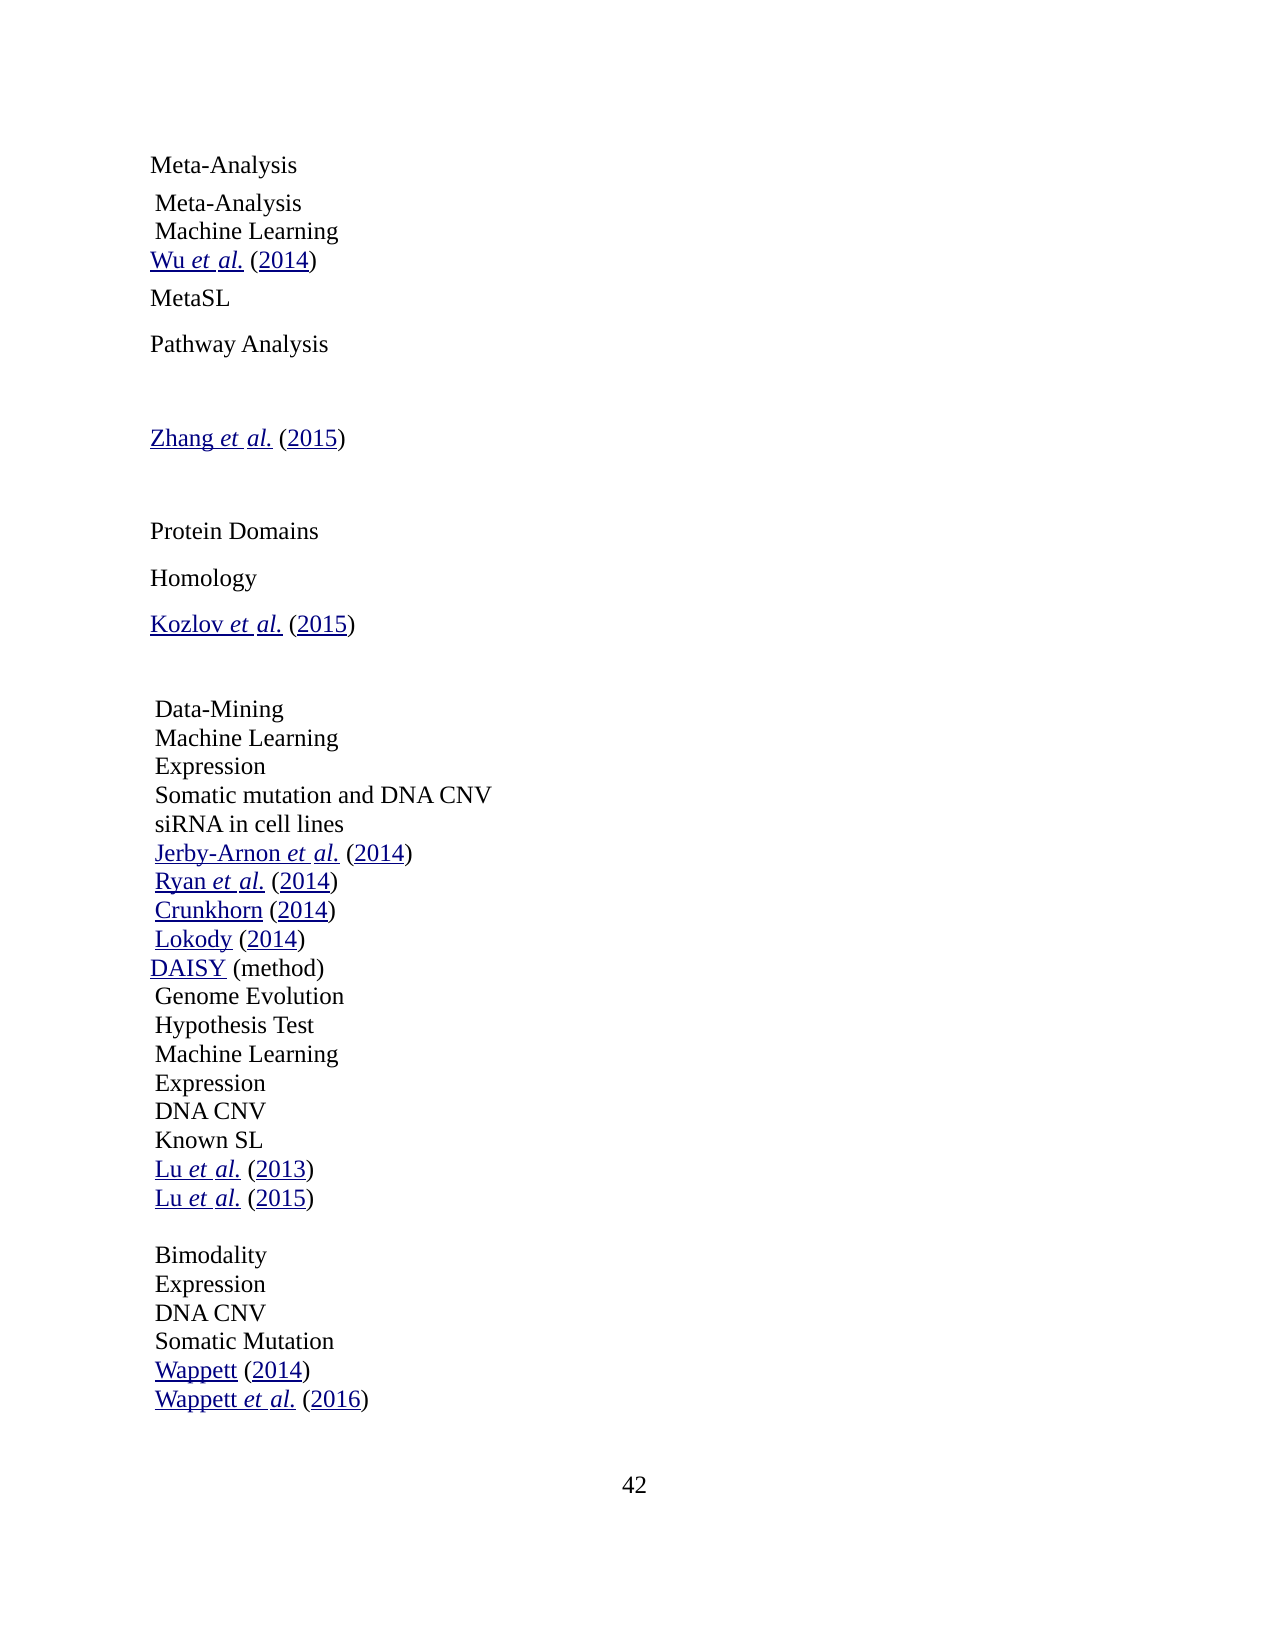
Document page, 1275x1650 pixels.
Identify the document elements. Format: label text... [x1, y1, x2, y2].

text Zhang et al. (2015) [150, 423, 1125, 452]
table_header Lu et al. (2013) [150, 1154, 1125, 1183]
text Kozlov et al. (2015) [150, 609, 1125, 638]
table_header Data-Mining [150, 694, 1125, 723]
table_cell Hypothesis Test [150, 1010, 1125, 1039]
table_cell Machine Learning [150, 1039, 1125, 1068]
table_cell Machine Learning [150, 723, 1125, 751]
table_cell Wappett et al. (2016) [150, 1384, 1125, 1413]
text Meta-Analysis [150, 150, 1125, 179]
table_header Expression [150, 1068, 1125, 1096]
table_header Expression [150, 1269, 1125, 1298]
table_header Meta-Analysis [150, 188, 1125, 216]
table_header Bimodality [150, 1240, 1125, 1269]
text Wu et al. (2014) [150, 245, 1125, 274]
table_cell Machine Learning [150, 216, 1125, 245]
table_cell Crunkhorn (2014) [150, 895, 1125, 924]
table_cell Lokody (2014) [150, 924, 1125, 953]
table_header Expression [150, 751, 1125, 780]
table_cell Somatic Mutation [150, 1326, 1125, 1355]
text Homology [150, 563, 1125, 592]
table_cell Known SL [150, 1125, 1125, 1154]
table_cell siRNA in cell lines [150, 809, 1125, 838]
text MetaSL [150, 283, 1125, 312]
text DAISY (method) [150, 953, 1125, 981]
table_cell DNA CNV [150, 1298, 1125, 1326]
table_header Genome Evolution [150, 981, 1125, 1010]
text Protein Domains [150, 516, 1125, 545]
text Pathway Analysis [150, 329, 1125, 358]
table_header Jerby-Arnon et al. (2014) [150, 838, 1125, 866]
table_cell Ryan et al. (2014) [150, 866, 1125, 895]
table_cell Somatic mutation and DNA CNV [150, 780, 1125, 809]
table_cell Lu et al. (2015) [150, 1183, 1125, 1211]
table_cell DNA CNV [150, 1096, 1125, 1125]
table_header Wappett (2014) [150, 1355, 1125, 1384]
